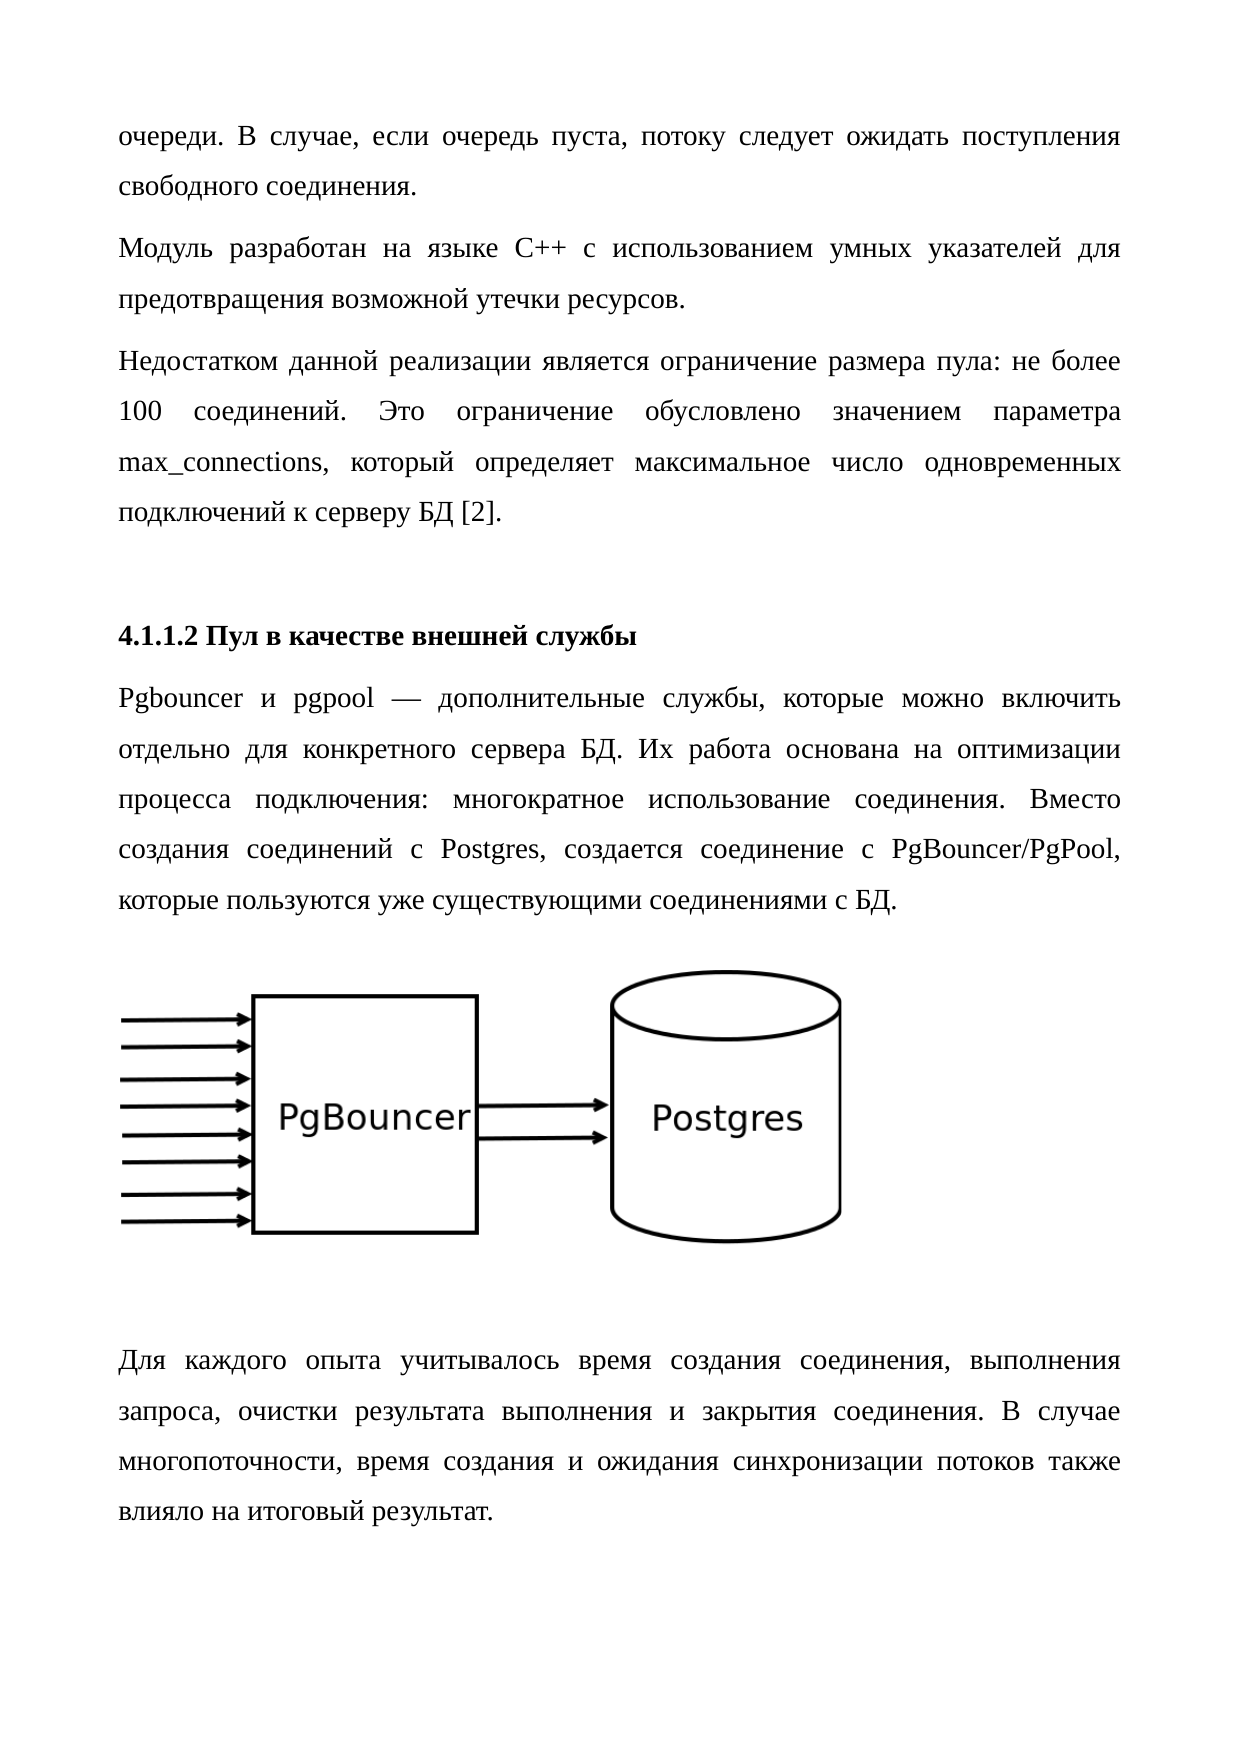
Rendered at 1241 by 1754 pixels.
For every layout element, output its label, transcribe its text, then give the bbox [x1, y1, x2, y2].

text 4.1.1.2 Пул в качестве внешней службы [118, 618, 1122, 652]
text Модуль разработан на языке С++ с использованием умных указателей для предотвращения возможной утечки ресурсов. [118, 231, 1122, 314]
text Для каждого опыта учитывалось время создания соединения, выполнения запроса, очистки результата выполнения и закрытия соединения. В случае многопоточности, время создания и ожидания синхронизации потоков также влияло на итоговый результат. [118, 1342, 1122, 1527]
text Недостатком данной реализации является ограничение размера пула: не более 100 соединений. Это ограничение обусловлено значением параметра max_connections, который определяет максимальное число одновременных подключений к серверу БД [2]. [118, 343, 1122, 528]
text Pgbouncer и pgpool — дополнительные службы, которые можно включить отдельно для конкретного сервера БД. Их работа основана на оптимизации процесса подключения: многократное использование соединения. Вместо создания соединений с Postgres, создается соединение с PgBouncer/PgPool, которые пользуются уже существующими соединениями с БД. [118, 681, 1122, 915]
picture [118, 970, 842, 1259]
text очереди. В случае, если очередь пуста, потоку следует ожидать поступления свободного соединения. [118, 118, 1122, 202]
